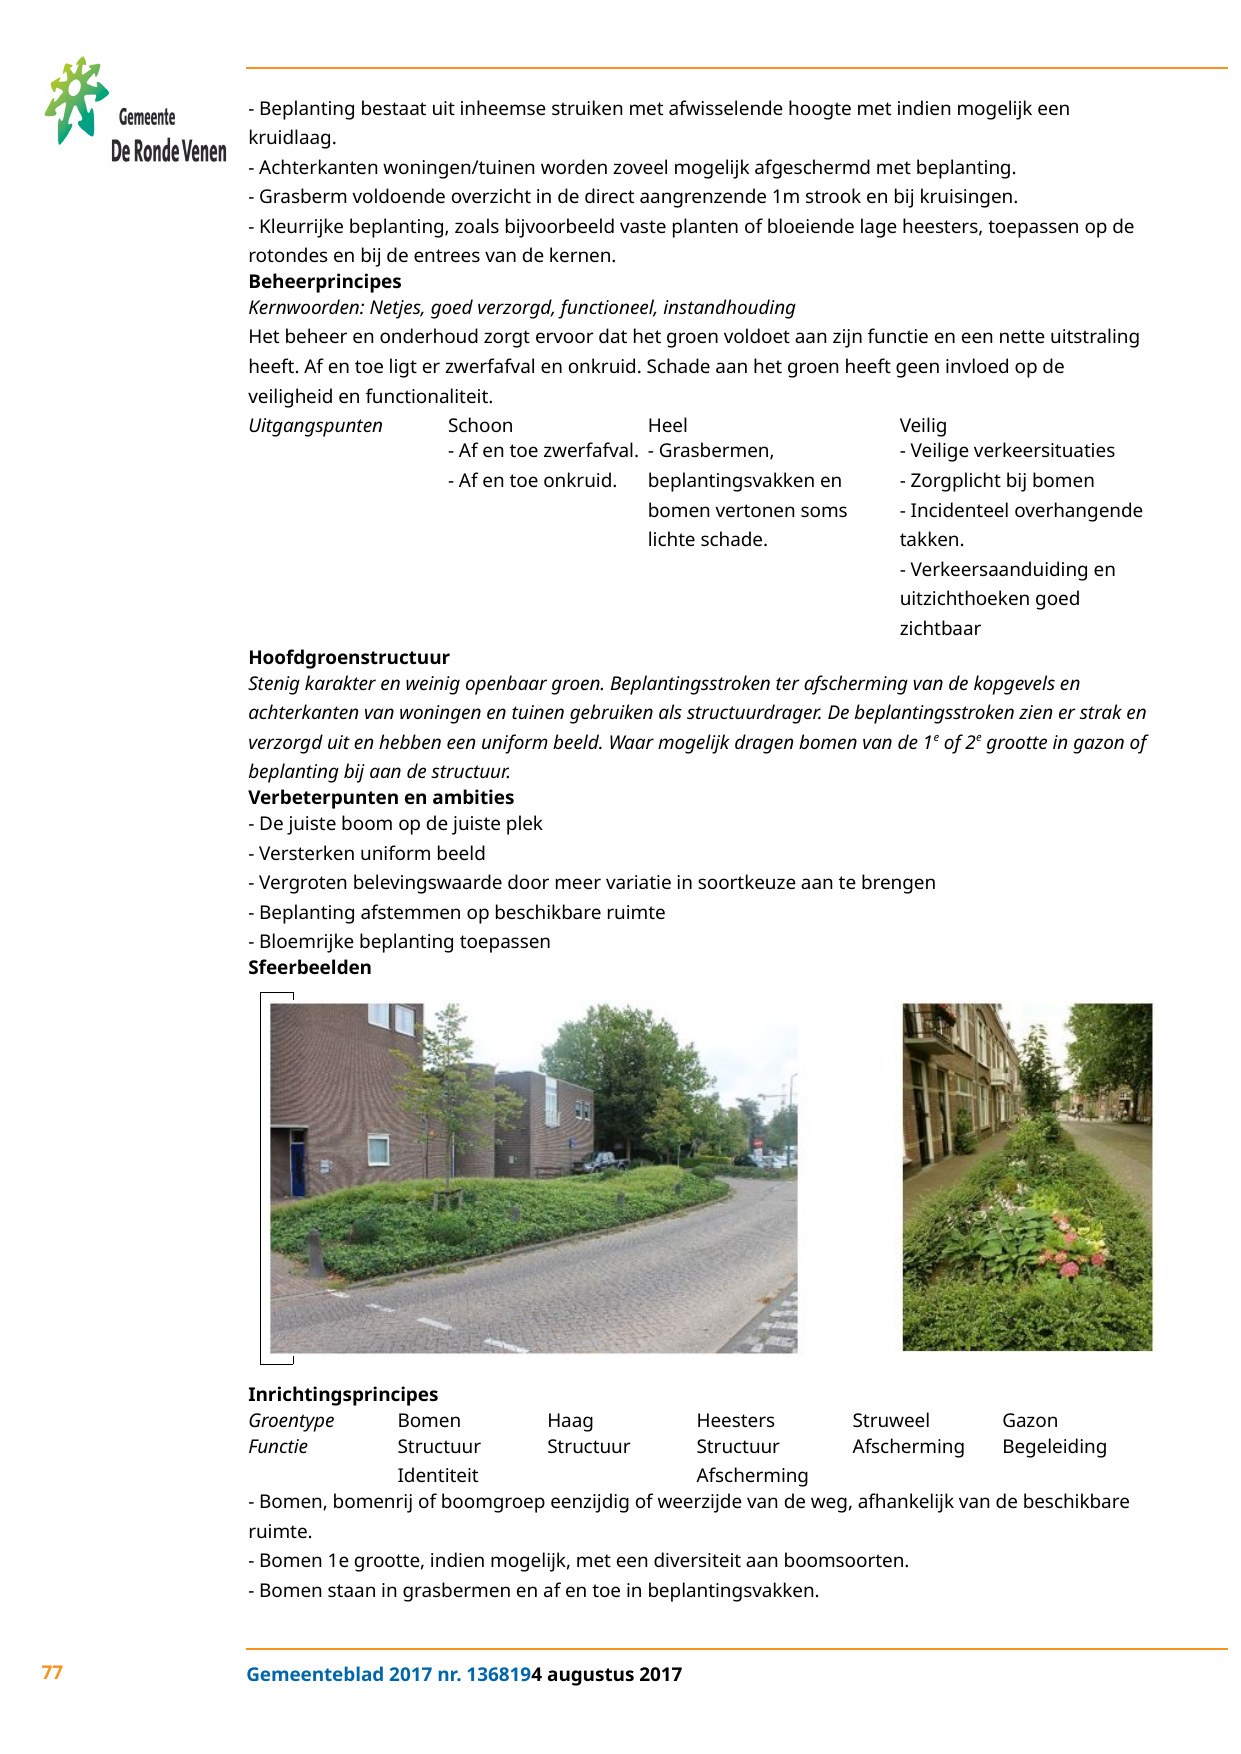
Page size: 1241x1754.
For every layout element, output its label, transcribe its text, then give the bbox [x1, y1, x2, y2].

table_cell - De juiste boom op de juiste plek - Versterken uniform beeld - Vergroten belevingswaarde door meer variatie in soortkeuze aan te brengen - Beplanting afstemmen op beschikbare ruimte - Bloemrijke beplanting toepassen [248, 810, 1152, 954]
picture [41, 47, 231, 172]
table_cell Gazon [1002, 1408, 1152, 1433]
table_cell Functie [248, 1433, 397, 1488]
table_cell Structuur Afscherming [696, 1433, 852, 1488]
table_cell Struweel [853, 1408, 1002, 1433]
table_header Schoon [448, 412, 648, 438]
table_header Hoofdgroenstructuur [248, 644, 1152, 670]
table_cell Begeleiding [1002, 1433, 1152, 1488]
table_cell Sfeerbeelden [248, 954, 1152, 980]
table_cell Structuur Identiteit [398, 1433, 547, 1488]
table_cell [248, 438, 448, 641]
table_cell Bomen [398, 1408, 547, 1433]
table_cell Groentype [248, 1408, 397, 1433]
table_cell Heesters [696, 1408, 852, 1433]
table_header Veilig [900, 412, 1152, 438]
picture [268, 1000, 1155, 1356]
table_cell Beheerprincipes [248, 269, 1152, 294]
table_cell Kernwoorden: Netjes, goed verzorgd, functioneel, instandhouding Het beheer en onderhoud zorgt ervoor dat het groen voldoet aan zijn functie en een nette uitstraling heeft. Af en toe ligt er zwerfafval en onkruid. Schade aan het groen heeft geen invloed op de veiligheid en functionaliteit. [248, 294, 1152, 409]
table_cell - Beplanting bestaat uit inheemse struiken met afwisselende hoogte met indien mogelijk een kruidlaag. - Achterkanten woningen/tuinen worden zoveel mogelijk afgeschermd met beplanting. - Grasberm voldoende overzicht in de direct aangrenzende 1m strook en bij kruisingen. - Kleurrijke beplanting, zoals bijvoorbeeld vaste planten of bloeiende lage heesters, toepassen op de rotondes en bij de entrees van de kernen. [248, 95, 1152, 268]
table_cell Inrichtingsprincipes [248, 1382, 1152, 1407]
table_cell Haag [547, 1408, 696, 1433]
table_cell - Af en toe zwerfafval. - Af en toe onkruid. [448, 438, 648, 641]
table_header Heel [648, 412, 899, 438]
table_cell Stenig karakter en weinig openbaar groen. Beplantingsstroken ter afscherming van de kopgevels en achterkanten van woningen en tuinen gebruiken als structuurdrager. De beplantingsstroken zien er strak en verzorgd uit en hebben een uniform beeld. Waar mogelijk dragen bomen van de 1e of 2e grootte in gazon of beplanting bij aan de structuur. [248, 670, 1152, 784]
table_cell Afscherming [853, 1433, 1002, 1488]
table_cell Structuur [547, 1433, 696, 1488]
table_cell - Bomen, bomenrij of boomgroep eenzijdig of weerzijde van de weg, afhankelijk van de beschikbare ruimte. - Bomen 1e grootte, indien mogelijk, met een diversiteit aan boomsoorten. - Bomen staan in grasbermen en af en toe in beplantingsvakken. [248, 1489, 1152, 1603]
table_cell - Veilige verkeersituaties - Zorgplicht bij bomen - Incidenteel overhangende takken. - Verkeersaanduiding en uitzichthoeken goed zichtbaar [900, 438, 1152, 641]
table_cell [248, 980, 1152, 1382]
table_header Uitgangspunten [248, 412, 448, 438]
table_cell Verbeterpunten en ambities [248, 785, 1152, 810]
table_cell [261, 993, 293, 1364]
table_cell - Grasbermen, beplantingsvakken en bomen vertonen soms lichte schade. [648, 438, 899, 641]
